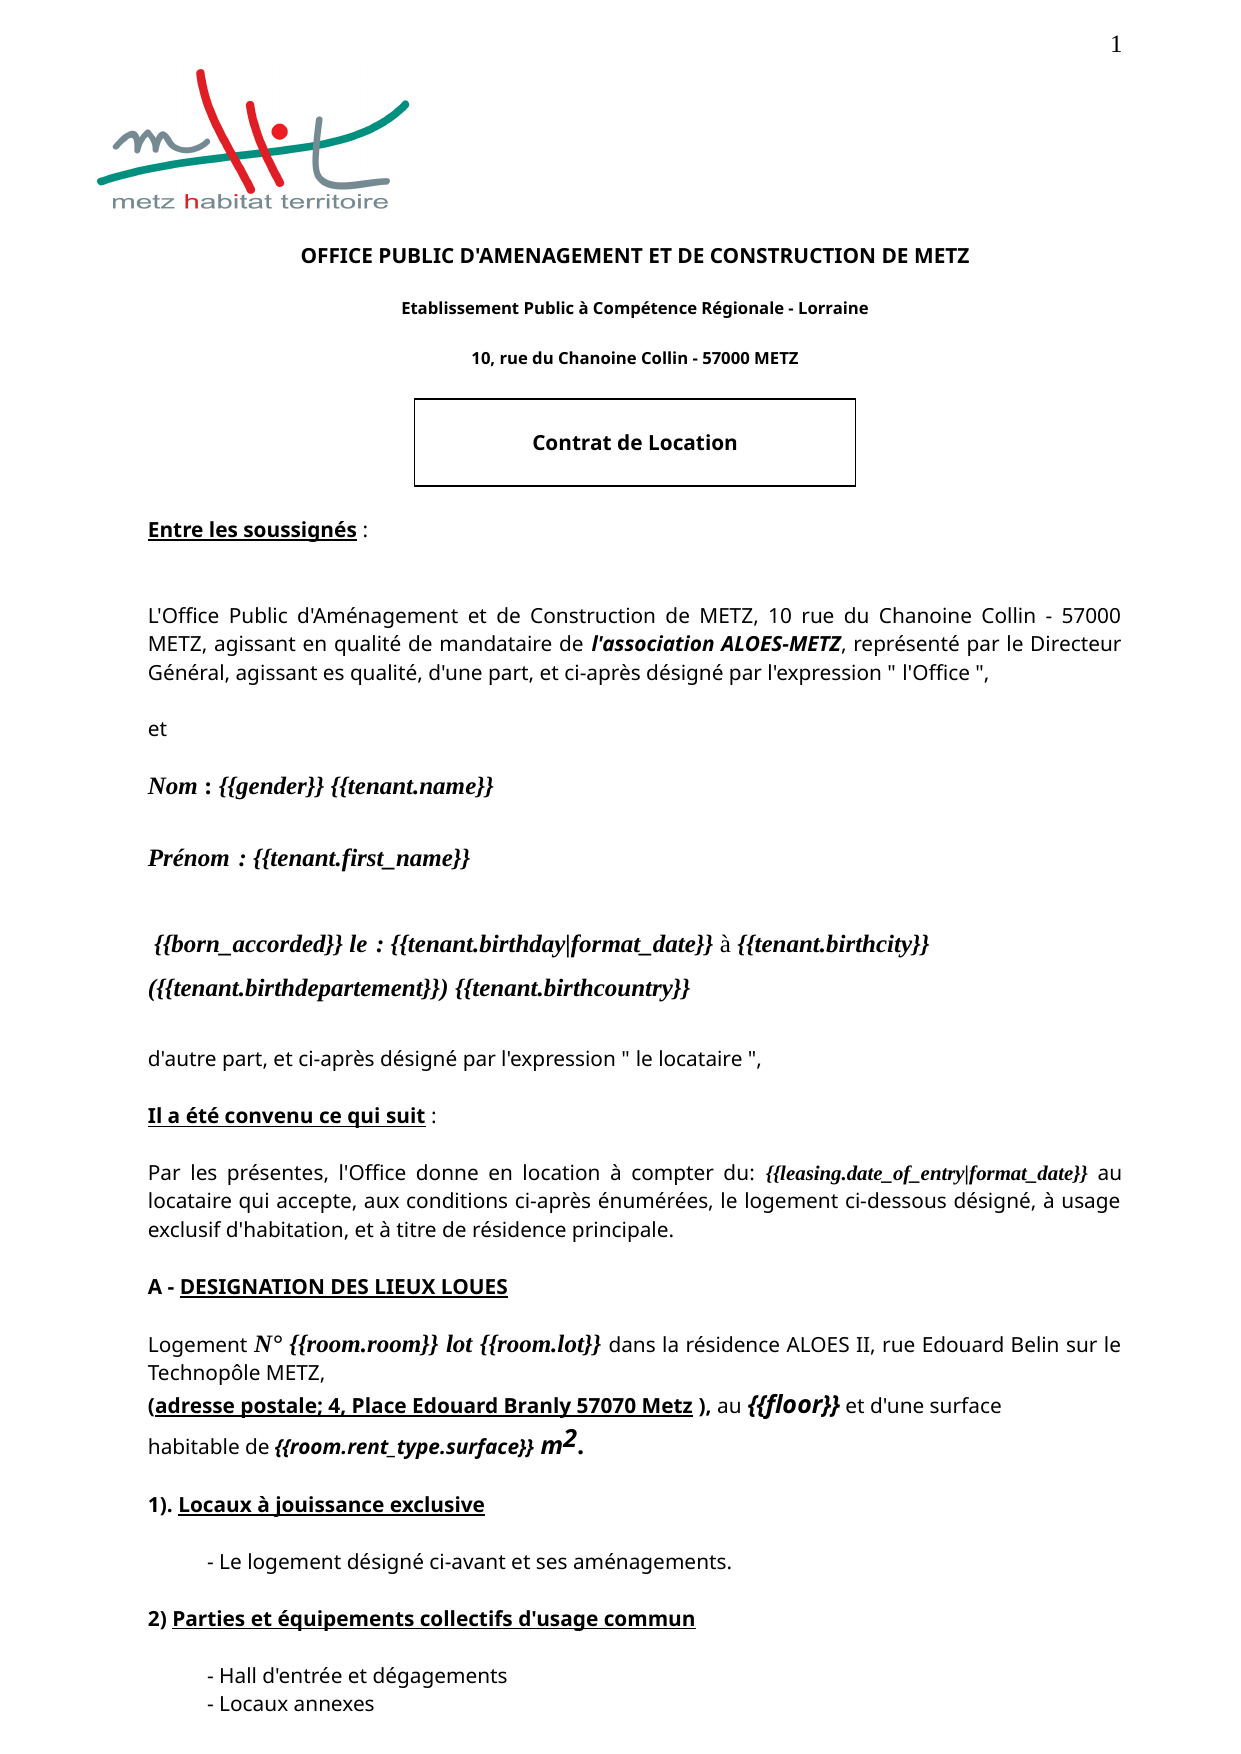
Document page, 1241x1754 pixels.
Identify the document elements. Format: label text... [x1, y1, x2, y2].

text Il a été convenu ce qui suit : [148, 1101, 1122, 1130]
text (adresse postale; 4, Place Edouard Branly 57070 Metz ), au {{floor}} et d'une surface [148, 1387, 1122, 1421]
text L'Office Public d'Aménagement et de Construction de METZ, 10 rue du Chanoine Collin - 57000 METZ, agissant en qualité de mandataire de l'association ALOES-METZ, représenté par le Directeur Général, agissant es qualité, d'une part, et ci-après désigné par l'expression " l'Office ", [148, 601, 1122, 686]
text d'autre part, et ci-après désigné par l'expression " le locataire ", [148, 1044, 1122, 1073]
text A - DESIGNATION DES LIEUX LOUES [148, 1272, 1122, 1300]
text - Locaux annexes [207, 1689, 1122, 1718]
text 1). Locaux à jouissance exclusive [148, 1490, 1122, 1518]
picture [88, 58, 412, 220]
text Logement N° {{room.room}} lot {{room.lot}} dans la résidence ALOES II, rue Edouard Belin sur le Technopôle METZ, [148, 1329, 1122, 1387]
text 2) Parties et équipements collectifs d'usage commun [148, 1604, 1122, 1632]
text Prénom : {{tenant.first_name}} [148, 843, 1122, 872]
text Contrat de Location [415, 400, 855, 485]
text habitable de {{room.rent_type.surface}} m2. [148, 1421, 1122, 1462]
text Etablissement Public à Compétence Régionale - Lorraine [148, 269, 1122, 319]
text - Le logement désigné ci-avant et ses aménagements. [207, 1547, 1122, 1575]
text Entre les soussignés : [148, 515, 1122, 544]
text {{born_accorded}} le : {{tenant.birthday|format_date}} à {{tenant.birthcity}} ({{tenant.birthdepartement}}) {{tenant.birthcountry}} [148, 929, 1122, 1001]
text et [148, 714, 1122, 743]
text - Hall d'entrée et dégagements [207, 1661, 1122, 1689]
text Par les présentes, l'Office donne en location à compter du: {{leasing.date_of_entry|format_date}} au locataire qui accepte, aux conditions ci-après énumérées, le logement ci-dessous désigné, à usage exclusif d'habitation, et à titre de résidence principale. [148, 1158, 1122, 1243]
subtitle Nom : {{gender}} {{tenant.name}} [148, 771, 1122, 800]
text 10, rue du Chanoine Collin - 57000 METZ [148, 319, 1122, 369]
text OFFICE PUBLIC D'AMENAGEMENT ET DE CONSTRUCTION DE METZ [148, 219, 1122, 269]
